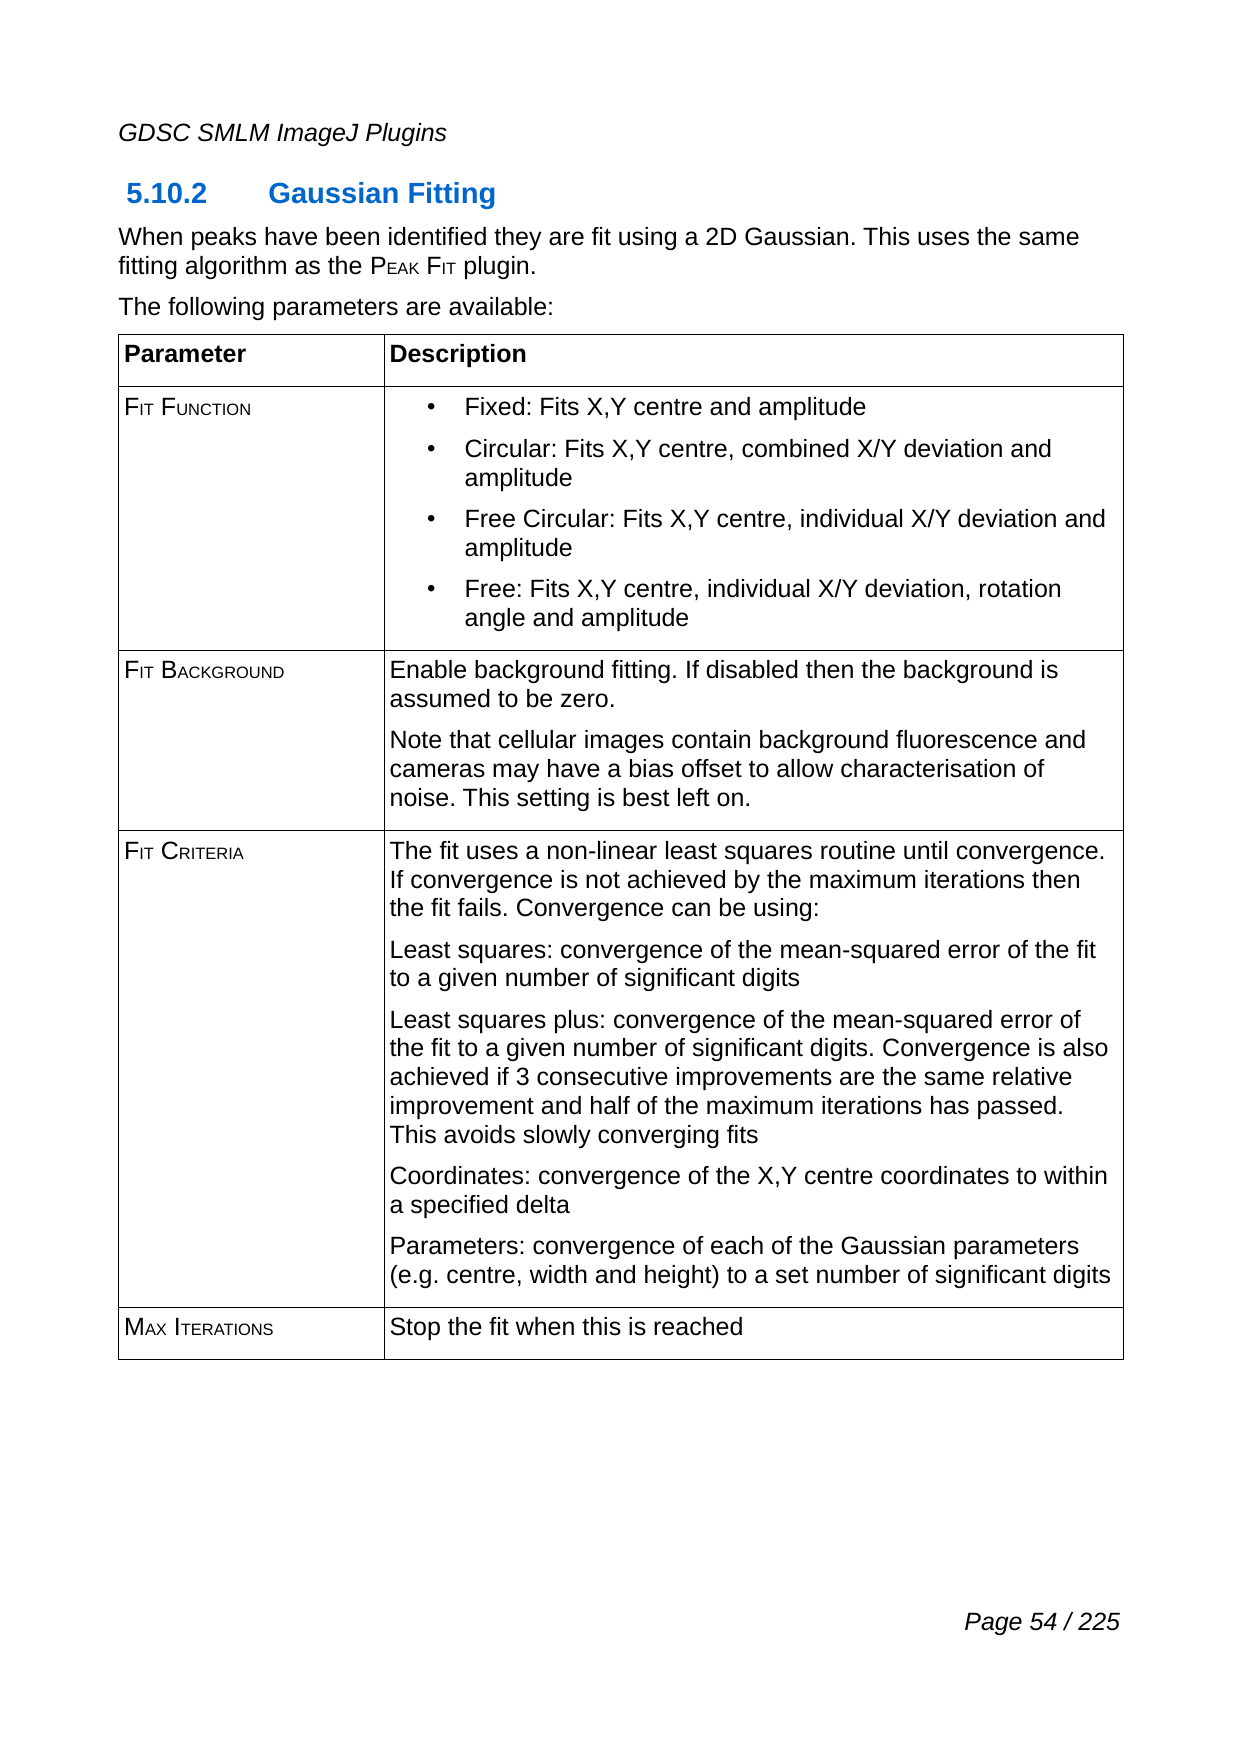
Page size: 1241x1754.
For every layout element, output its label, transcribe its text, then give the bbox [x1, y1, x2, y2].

table_header Parameter [119, 335, 384, 386]
table_cell Fit Criteria [119, 831, 384, 1307]
table_cell Fit Background [119, 651, 384, 830]
table_cell The fit uses a non-linear least squares routine until convergence. If convergence is not achieved by the maximum iterations then the fit fails. Convergence can be using: Least squares: convergence of the mean-squared error of the fit to a given number of significant digits Least squares plus: convergence of the mean-squared error of the fit to a given number of significant digits. Convergence is also achieved if 3 consecutive improvements are the same relative improvement and half of the maximum iterations has passed. This avoids slowly converging fits Coordinates: convergence of the X,Y centre coordinates to within a specified delta Parameters: convergence of each of the Gaussian parameters (e.g. centre, width and height) to a set number of significant digits [385, 831, 1123, 1307]
table_cell Enable background fitting. If disabled then the background is assumed to be zero. Note that cellular images contain background fluorescence and cameras may have a bias offset to allow characterisation of noise. This setting is best left on. [385, 651, 1123, 830]
table_header Description [385, 335, 1123, 386]
table_cell Fixed: Fits X,Y centre and amplitude Circular: Fits X,Y centre, combined X/Y deviation and amplitude Free Circular: Fits X,Y centre, individual X/Y deviation and amplitude Free: Fits X,Y centre, individual X/Y deviation, rotation angle and amplitude [385, 387, 1123, 650]
text When peaks have been identified they are fit using a 2D Gaussian. This uses the same fitting algorithm as the Peak Fit plugin. [118, 222, 1122, 280]
table_cell Max Iterations [119, 1308, 384, 1359]
table_cell Fit Function [119, 387, 384, 650]
table_cell Stop the fit when this is reached [385, 1308, 1123, 1359]
subtitle Gaussian Fitting [118, 176, 1122, 210]
text The following parameters are available: [118, 292, 1122, 321]
